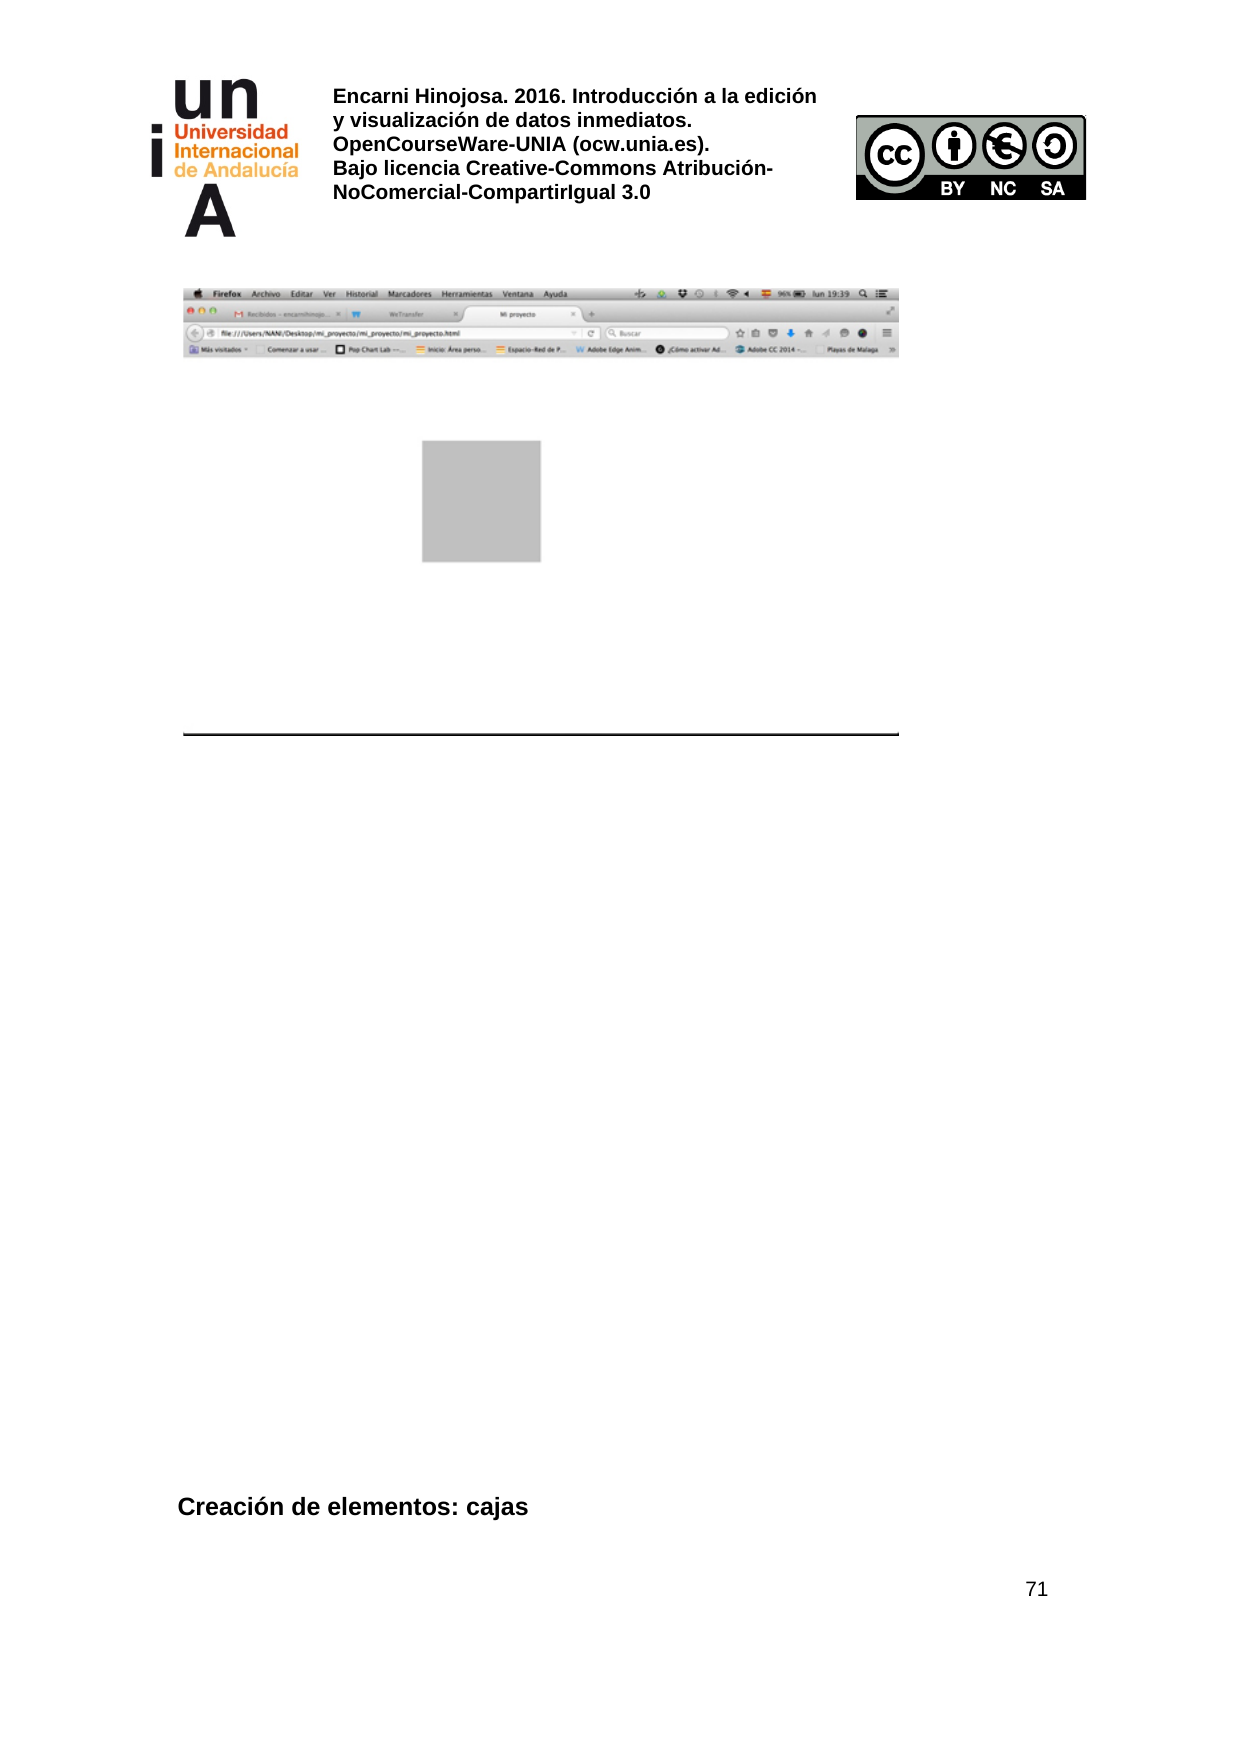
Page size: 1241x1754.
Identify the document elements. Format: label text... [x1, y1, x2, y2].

text Creación de elementos: cajas [177, 1492, 1048, 1521]
picture [183, 288, 899, 736]
picture [148, 75, 303, 240]
